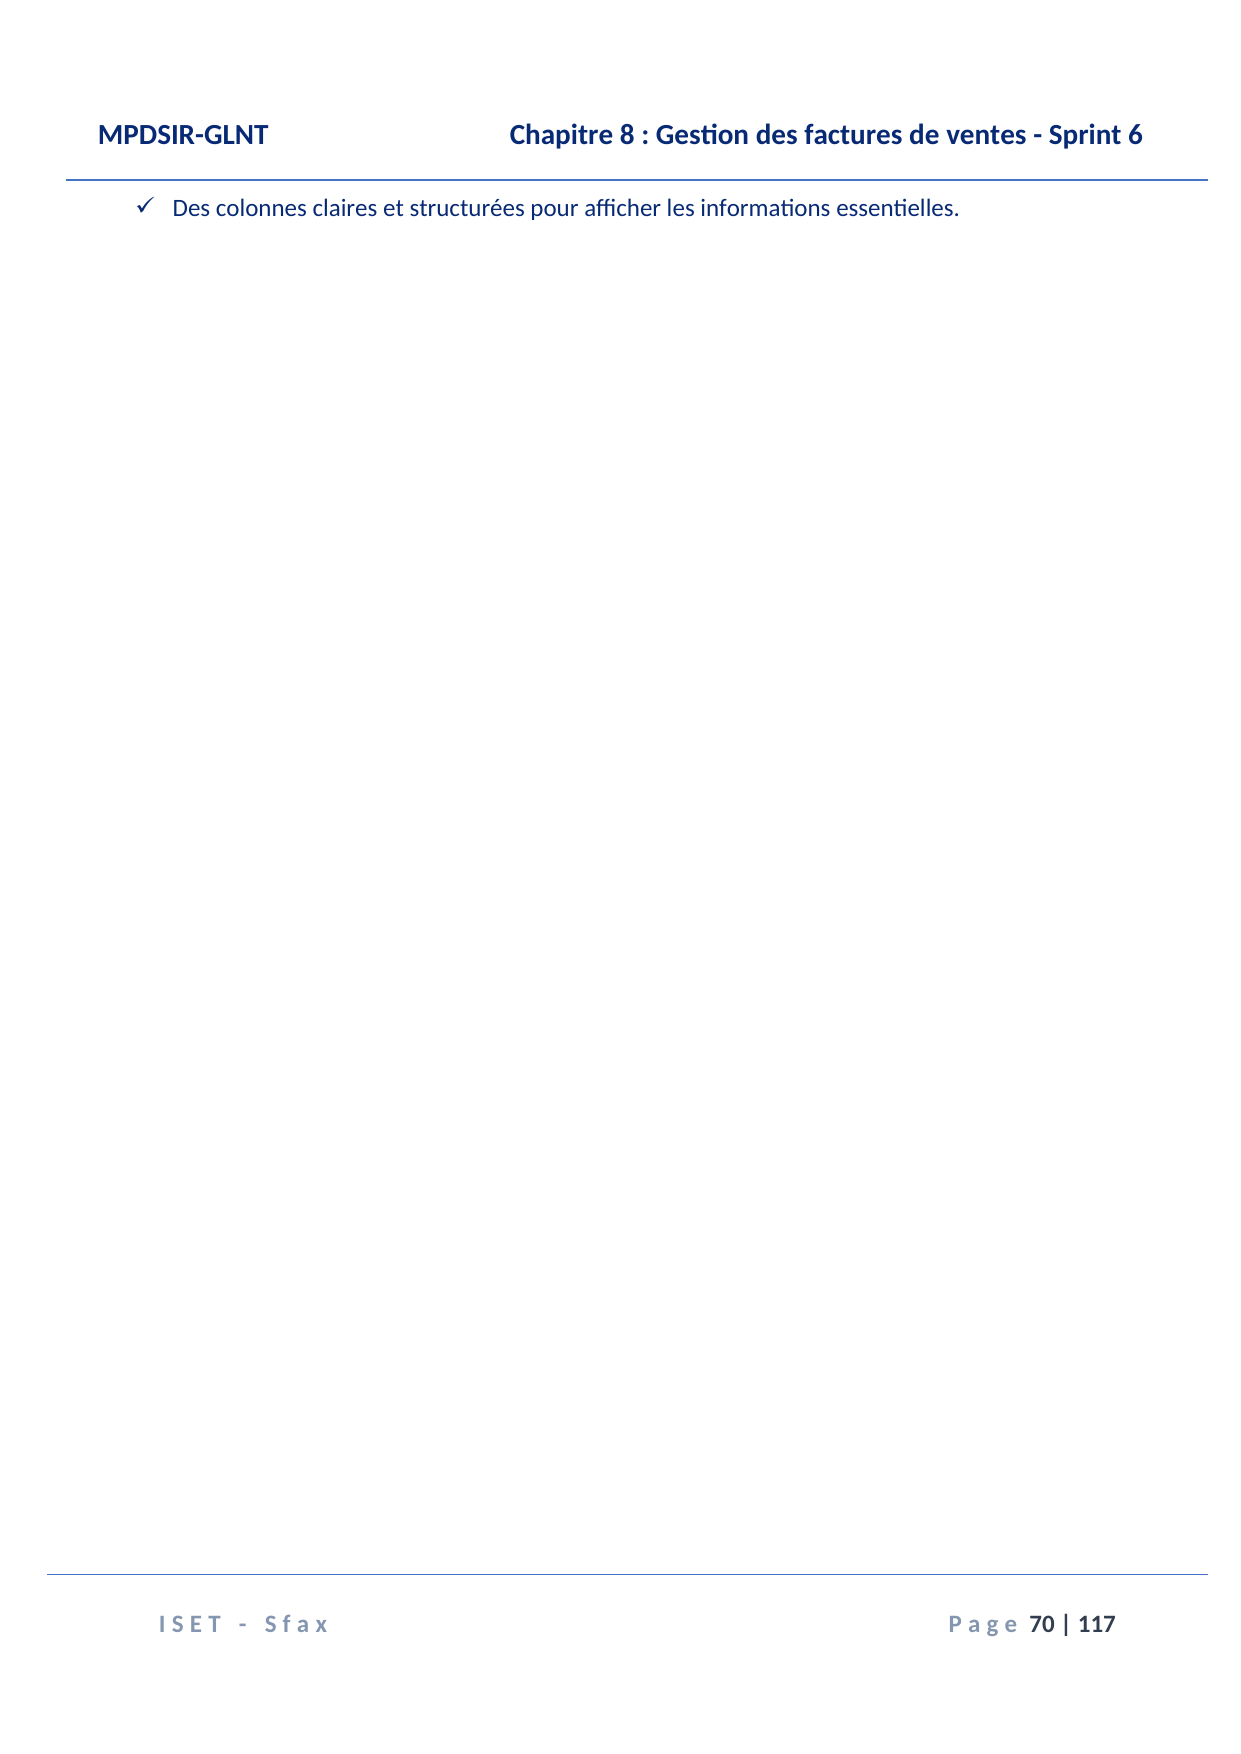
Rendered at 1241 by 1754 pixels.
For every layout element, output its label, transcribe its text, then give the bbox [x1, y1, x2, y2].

list Des colonnes claires et structurées pour afficher les informations essentielles. [135, 192, 1143, 223]
